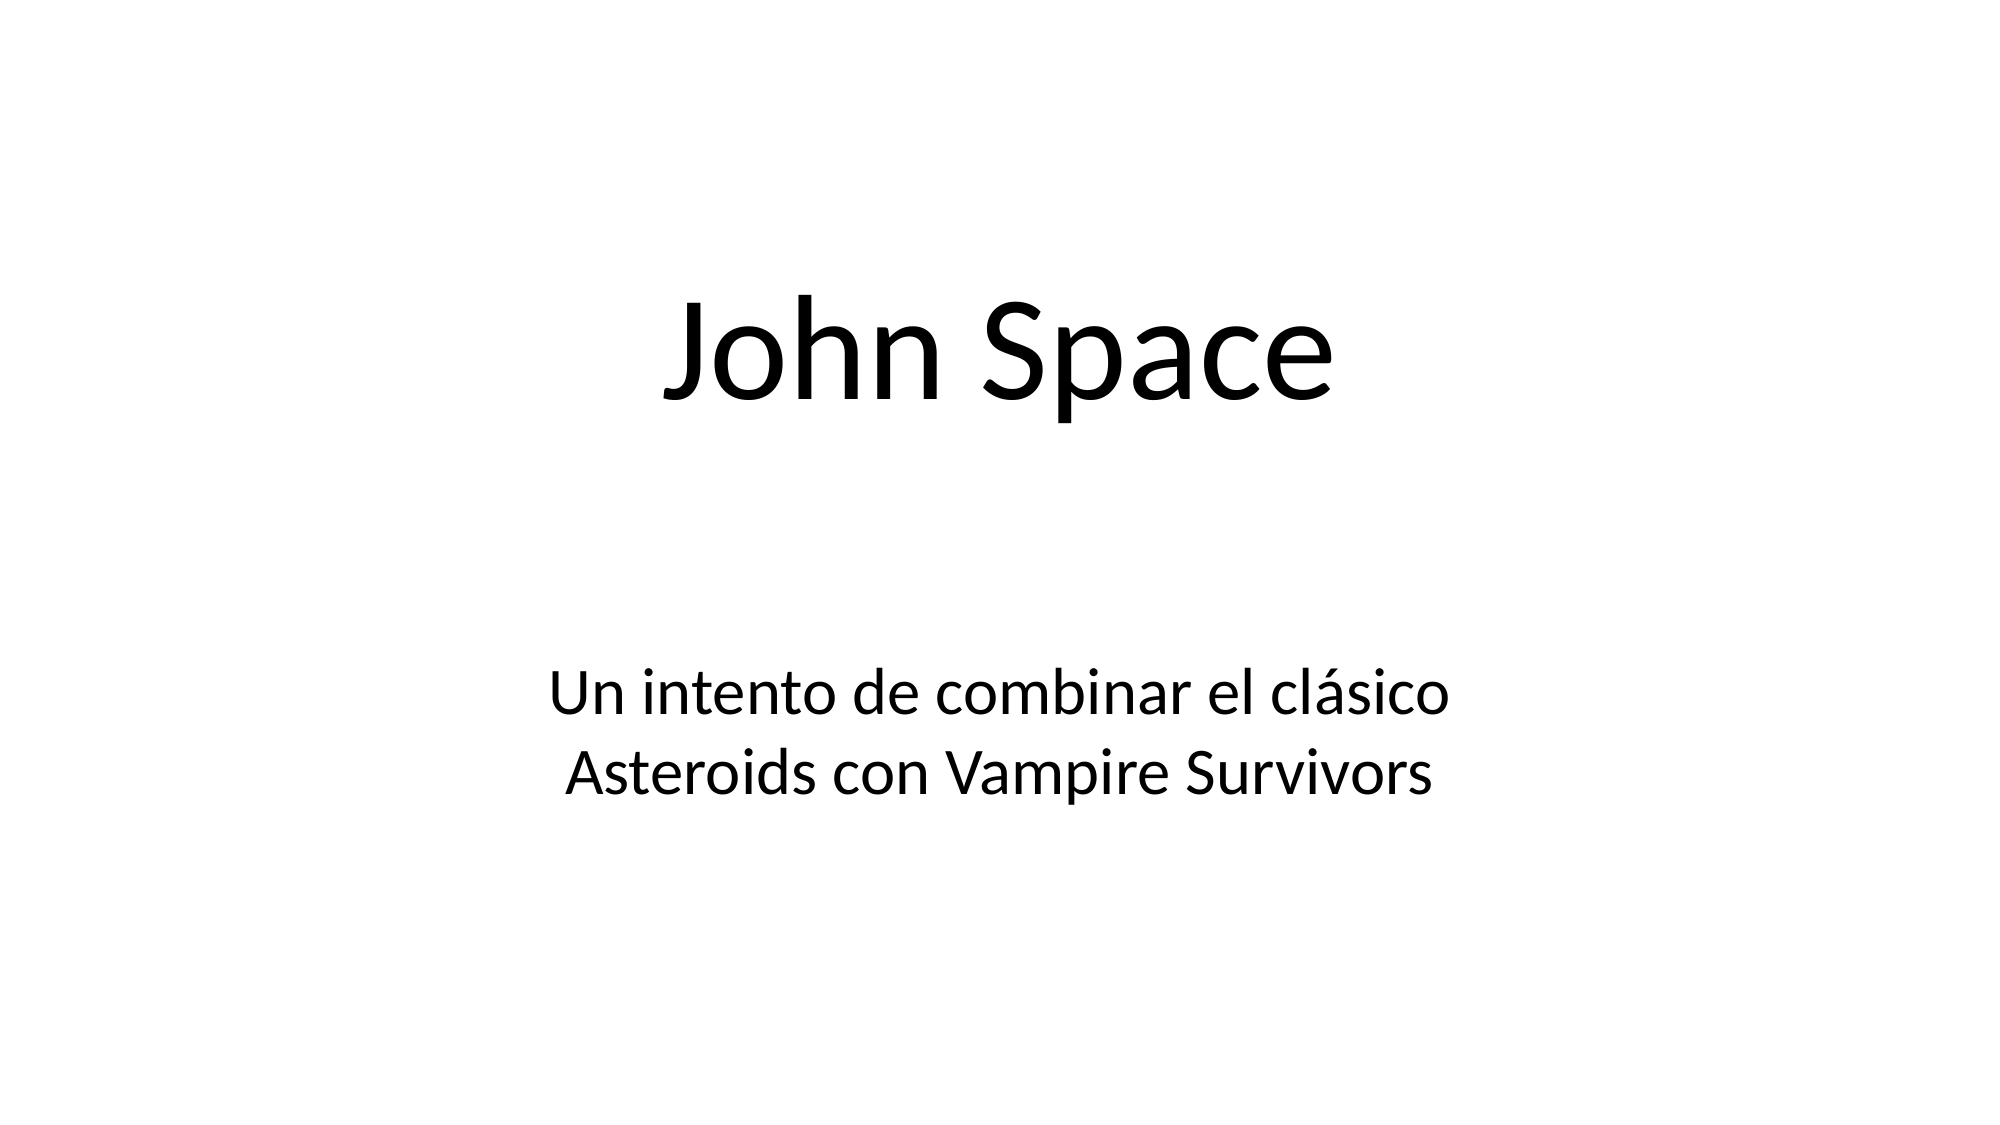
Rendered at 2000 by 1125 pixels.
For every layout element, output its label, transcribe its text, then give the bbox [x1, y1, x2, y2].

title John Space [362, 219, 1638, 461]
subtitle Un intento de combinar el clásico Asteroids con Vampire Survivors [474, 584, 1525, 872]
